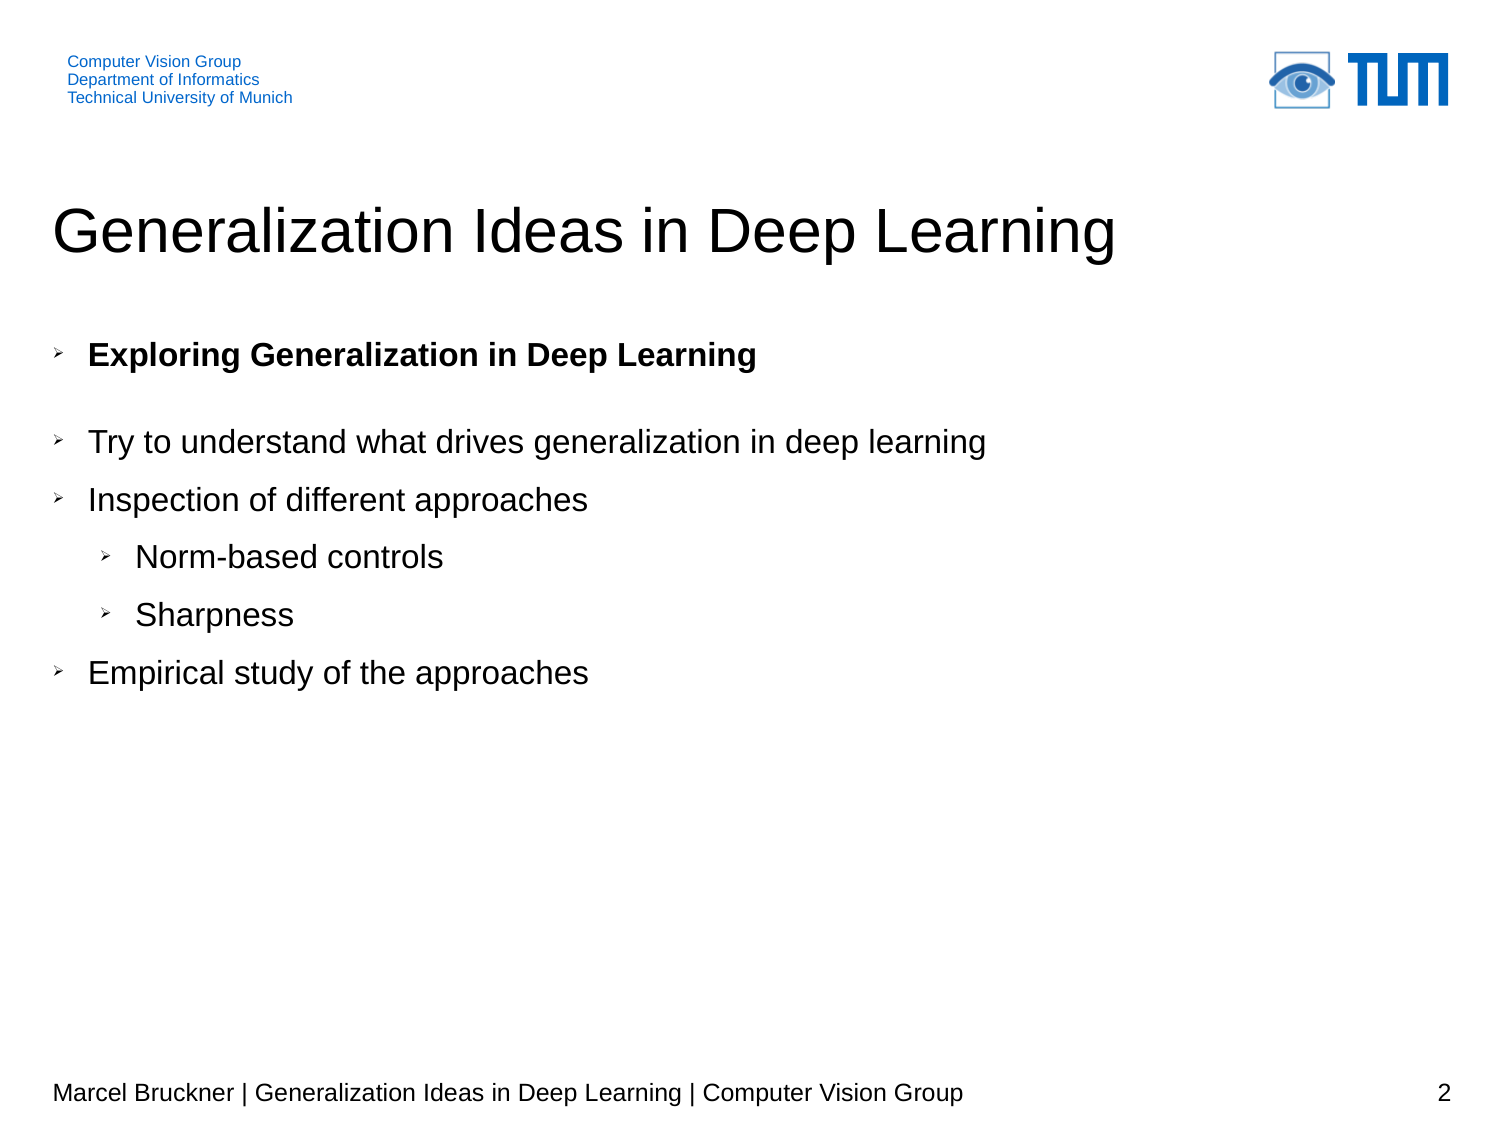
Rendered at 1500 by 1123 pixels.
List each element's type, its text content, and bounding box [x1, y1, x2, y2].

title Generalization Ideas in Deep Learning [52, 195, 1453, 266]
list Exploring Generalization in Deep Learning Try to understand what drives generalization in deep learning Inspection of different approaches Norm-based controls Sharpness Empirical study of the approaches [52, 330, 1453, 692]
picture [1269, 47, 1335, 113]
